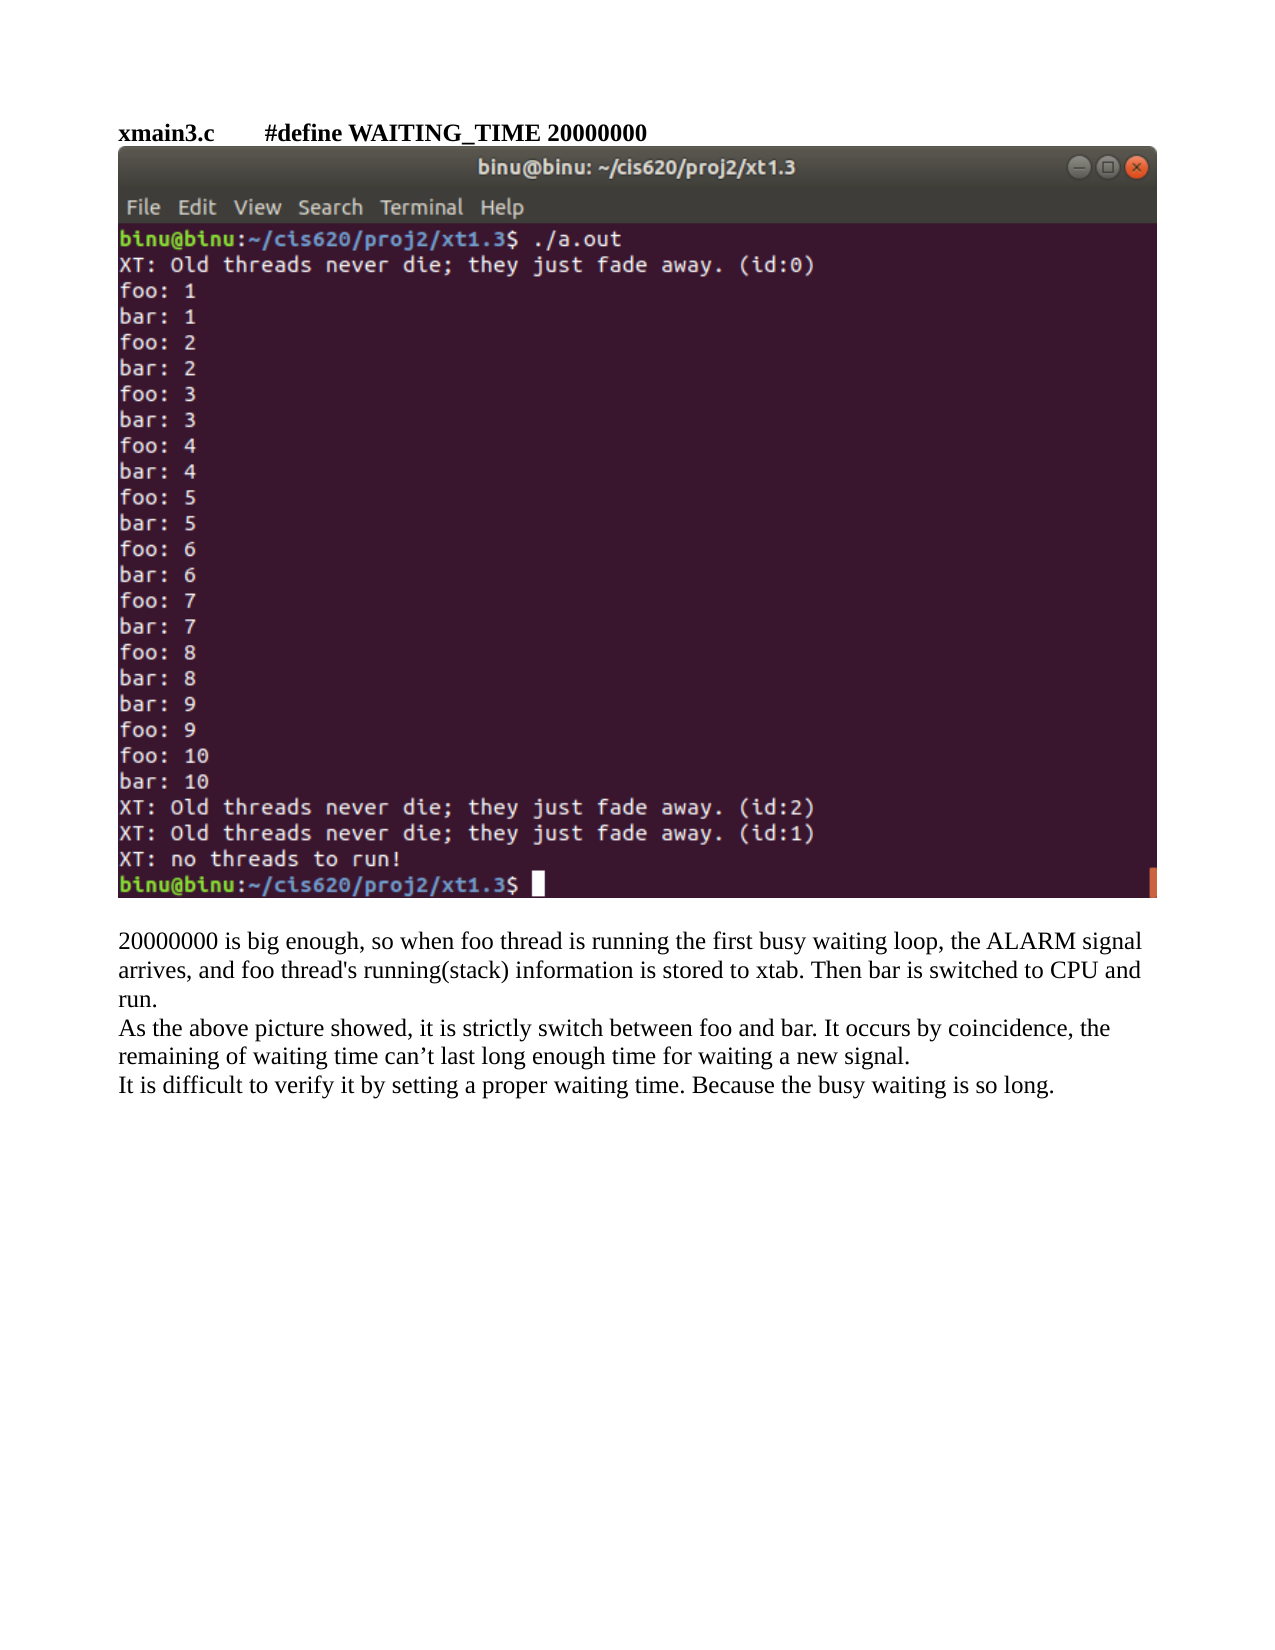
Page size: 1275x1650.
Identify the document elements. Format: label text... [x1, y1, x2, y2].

text 20000000 is big enough, so when foo thread is running the first busy waiting loop, the ALARM signal arrives, and foo thread's running(stack) information is stored to xtab. Then bar is switched to CPU and run. [118, 926, 1157, 1013]
picture [118, 146, 1157, 898]
text It is difficult to verify it by setting a proper waiting time. Because the busy waiting is so long. [118, 1070, 1157, 1099]
text xmain3.c #define WAITING_TIME 20000000 [118, 118, 1157, 146]
text As the above picture showed, it is strictly switch between foo and bar. It occurs by coincidence, the remaining of waiting time can’t last long enough time for waiting a new signal. [118, 1013, 1157, 1070]
